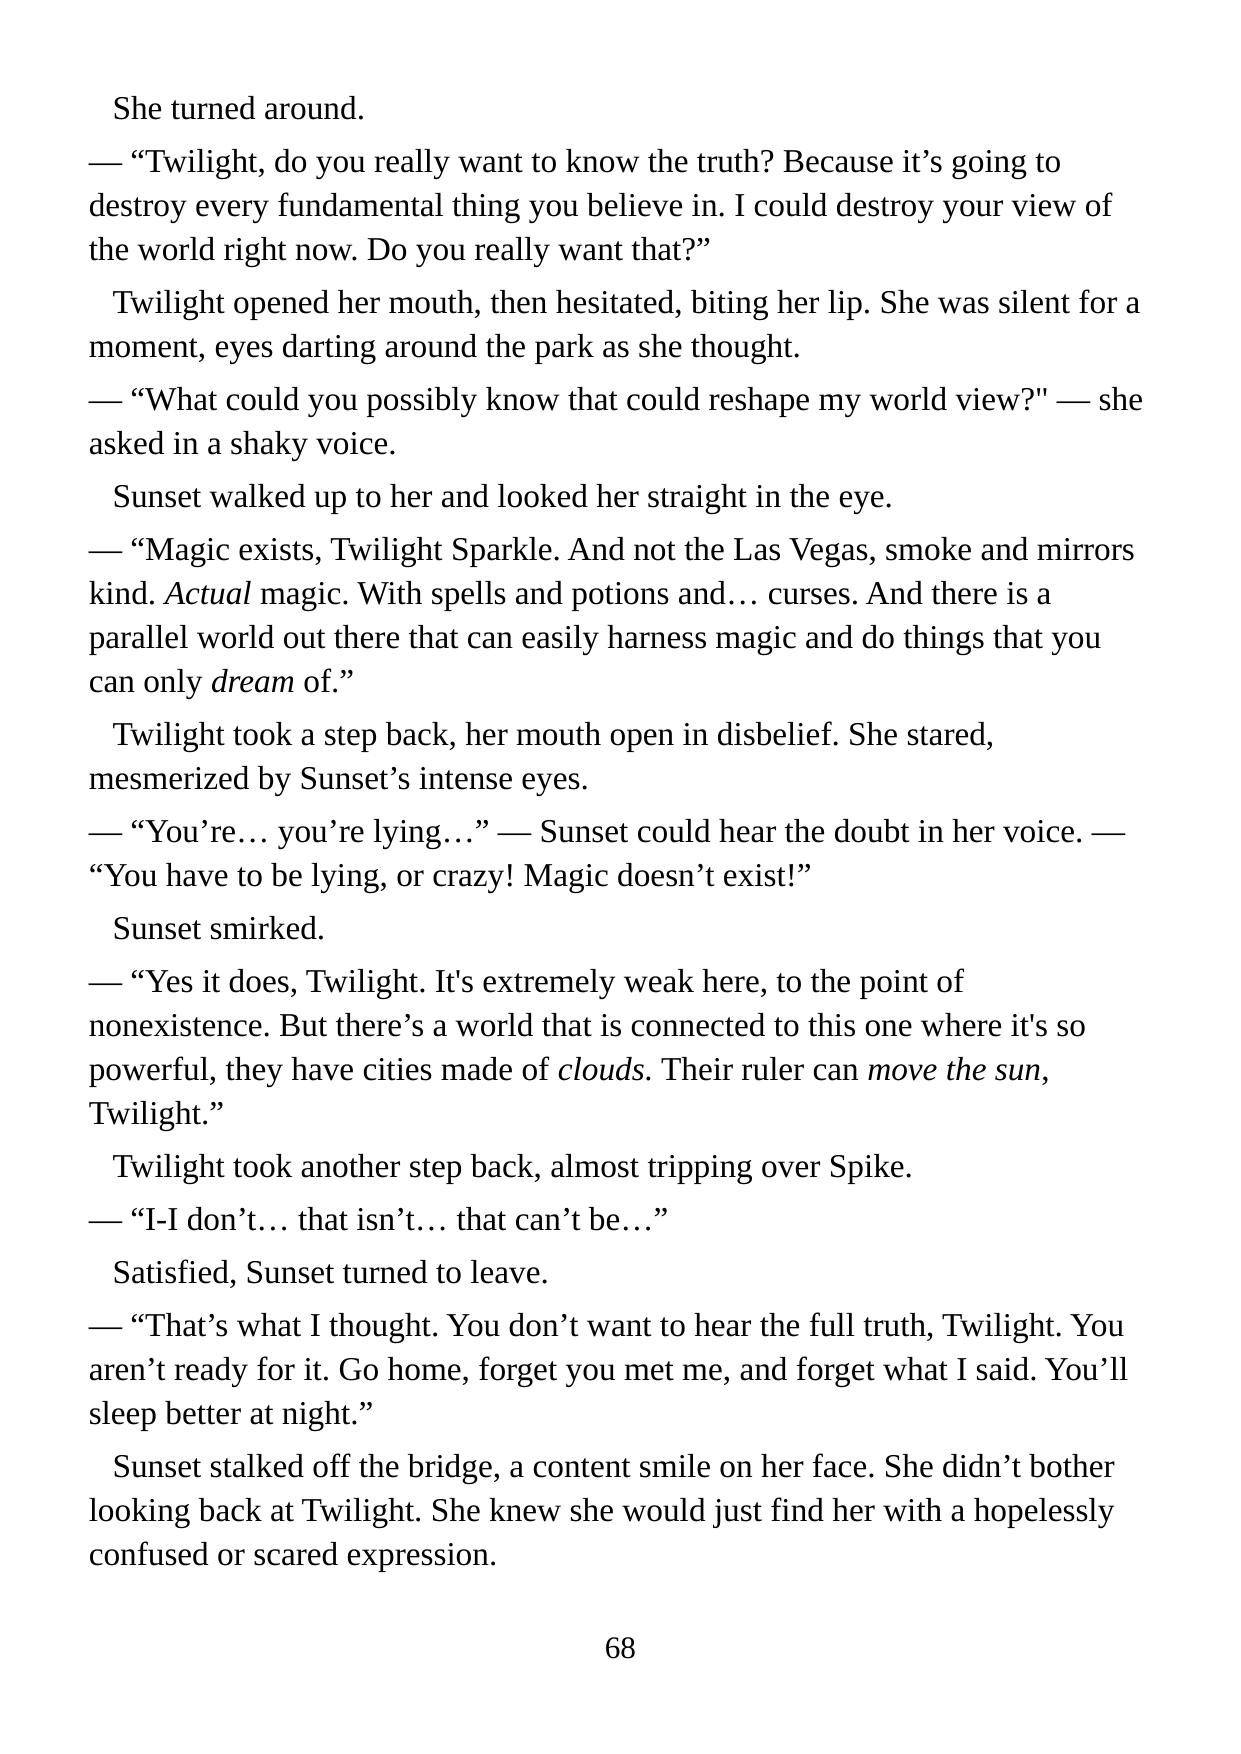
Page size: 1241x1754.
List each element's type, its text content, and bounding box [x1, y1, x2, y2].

text Sunset stalked off the bridge, a content smile on her face. She didn’t bother looking back at Twilight. She knew she would just find her with a hopelessly confused or scared expression. [88, 1446, 1152, 1573]
text She turned around. [88, 88, 1152, 127]
text Twilight took a step back, her mouth open in disbelief. She stared, mesmerized by Sunset’s intense eyes. [88, 714, 1152, 797]
text Twilight opened her mouth, then hesitated, biting her lip. She was silent for a moment, eyes darting around the park as she thought. [88, 282, 1152, 365]
text Sunset smirked. [88, 908, 1152, 947]
text — “Twilight, do you really want to know the truth? Because it’s going to destroy every fundamental thing you believe in. I could destroy your view of the world right now. Do you really want that?” [88, 141, 1152, 268]
text Satisfied, Sunset turned to leave. [88, 1252, 1152, 1291]
text — “What could you possibly know that could reshape my world view?" — she asked in a shaky voice. [88, 379, 1152, 462]
text — “Magic exists, Twilight Sparkle. And not the Las Vegas, smoke and mirrors kind. Actual magic. With spells and potions and… curses. And there is a parallel world out there that can easily harness magic and do things that you can only dream of.” [88, 529, 1152, 700]
text — “You’re… you’re lying…” — Sunset could hear the doubt in her voice. — “You have to be lying, or crazy! Magic doesn’t exist!” [88, 811, 1152, 894]
text — “I‐I don’t… that isn’t… that can’t be…” [88, 1199, 1152, 1238]
text — “That’s what I thought. You don’t want to hear the full truth, Twilight. You aren’t ready for it. Go home, forget you met me, and forget what I said. You’ll sleep better at night.” [88, 1305, 1152, 1432]
text Twilight took another step back, almost tripping over Spike. [88, 1146, 1152, 1185]
text — “Yes it does, Twilight. It's extremely weak here, to the point of nonexistence. But there’s a world that is connected to this one where it's so powerful, they have cities made of clouds. Their ruler can move the sun, Twilight.” [88, 961, 1152, 1132]
text Sunset walked up to her and looked her straight in the eye. [88, 476, 1152, 515]
